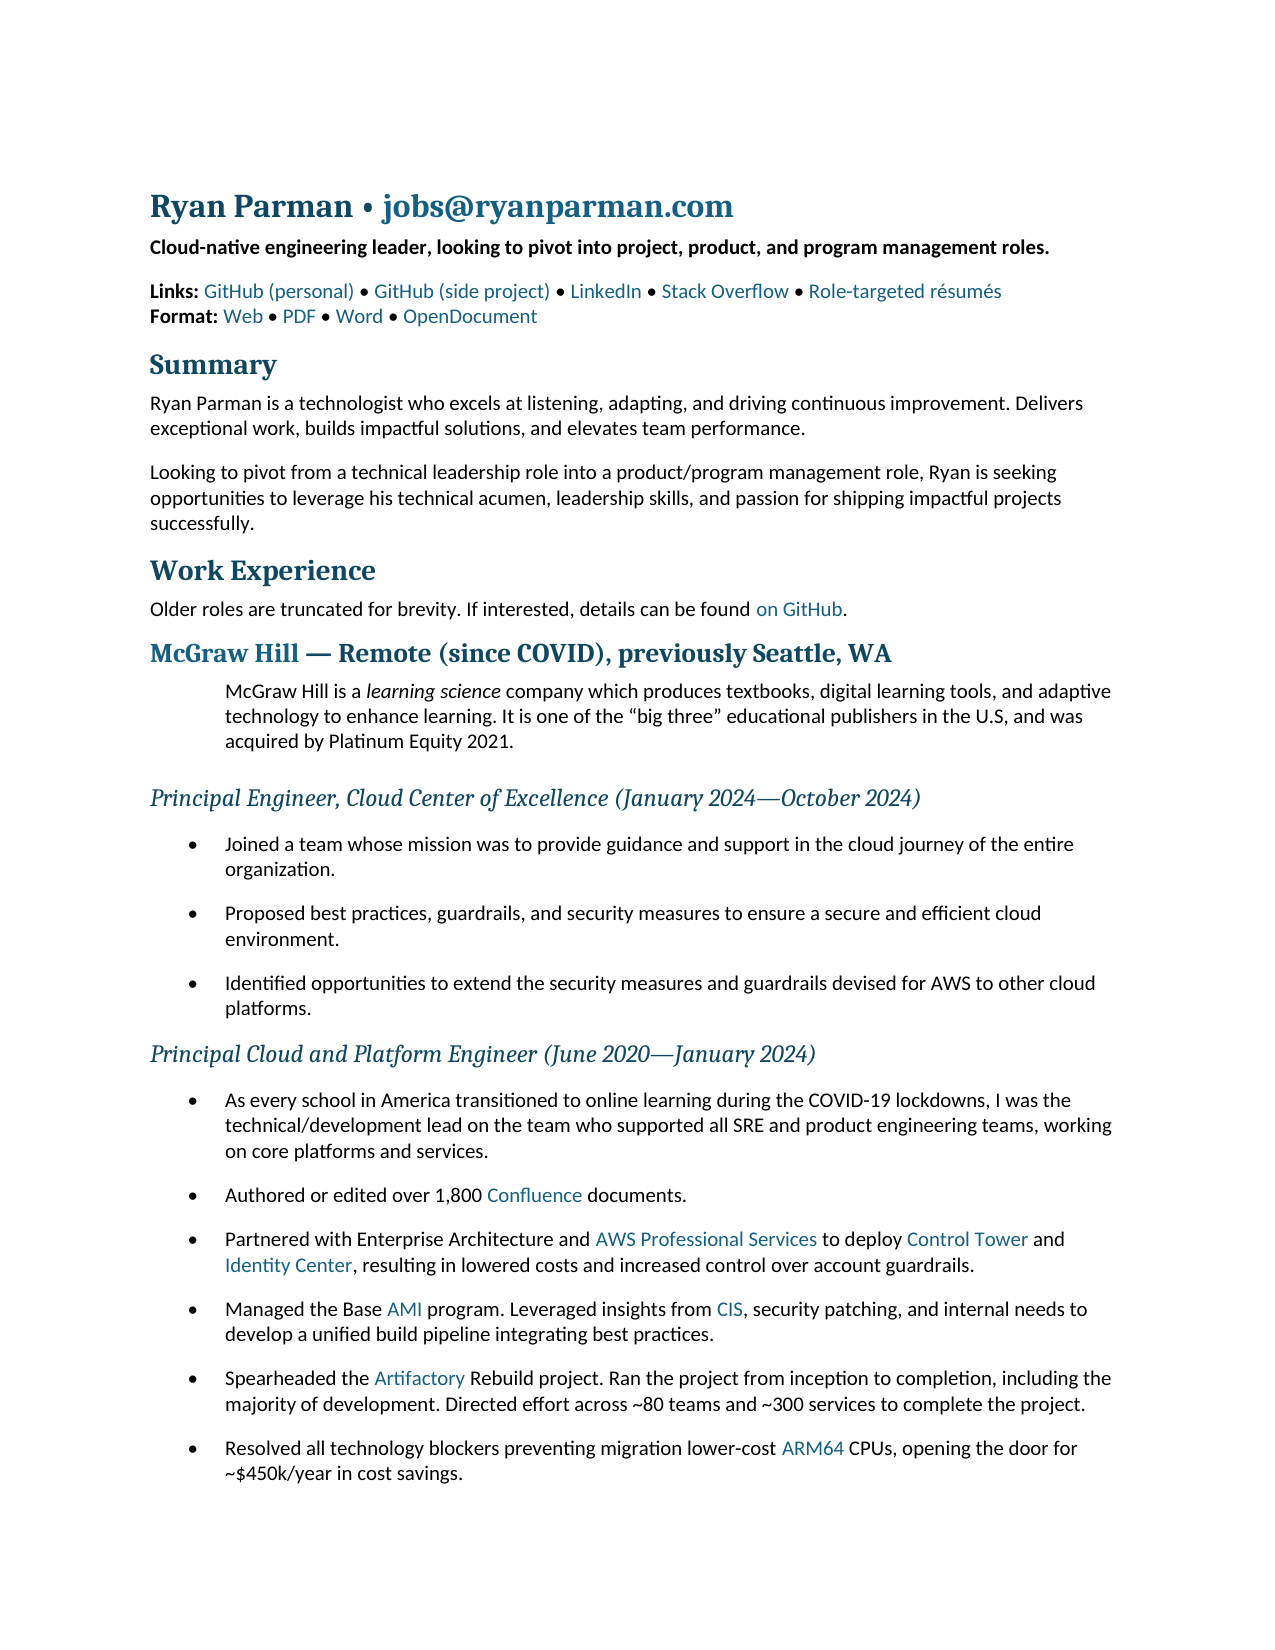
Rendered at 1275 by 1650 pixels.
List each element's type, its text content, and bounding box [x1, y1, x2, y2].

text Looking to pivot from a technical leadership role into a product/program management role, Ryan is seeking opportunities to leverage his technical acumen, leadership skills, and passion for shipping impactful projects successfully. [150, 459, 1125, 536]
subtitle Principal Engineer, Cloud Center of Excellence (January 2024—October 2024) [150, 783, 1125, 812]
subtitle Principal Cloud and Platform Engineer (June 2020—January 2024) [150, 1040, 1125, 1068]
subtitle Summary [150, 348, 1125, 381]
text Cloud-native engineering leader, looking to pivot into project, product, and program management roles. [150, 234, 1125, 259]
text Older roles are truncated for brevity. If interested, details can be found on GitHub. [150, 596, 1125, 622]
text Ryan Parman is a technologist who excels at listening, adapting, and driving continuous improvement. Delivers exceptional work, builds impactful solutions, and elevates team performance. [150, 390, 1125, 441]
list Spearheaded the Artifactory Rebuild project. Ran the project from inception to completion, including the majority of development. Directed effort across ~80 teams and ~300 services to complete the project. [187, 1366, 1125, 1416]
list Authored or edited over 1,800 Confluence documents. [187, 1182, 1125, 1208]
subtitle Ryan Parman • jobs@ryanparman.com [150, 187, 1125, 226]
list As every school in America transitioned to online learning during the COVID-19 lockdowns, I was the technical/development lead on the team who supported all SRE and product engineering teams, working on core platforms and services. [187, 1087, 1125, 1163]
subtitle McGraw Hill — Remote (since COVID), previously Seattle, WA [150, 638, 1125, 669]
list Proposed best practices, guardrails, and security measures to ensure a secure and efficient cloud environment. [187, 901, 1125, 951]
list Identified opportunities to extend the security measures and guardrails devised for AWS to other cloud platforms. [187, 970, 1125, 1021]
list Managed the Base AMI program. Leveraged insights from CIS, security patching, and internal needs to develop a unified build pipeline integrating best practices. [187, 1296, 1125, 1347]
text Links: GitHub (personal) • GitHub (side project) • LinkedIn • Stack Overflow • Role-targeted résumés Format: Web • PDF • Word • OpenDocument [150, 278, 1125, 329]
list Joined a team whose mission was to provide guidance and support in the cloud journey of the entire organization. [187, 831, 1125, 882]
text McGraw Hill is a learning science company which produces textbooks, digital learning tools, and adaptive technology to enhance learning. It is one of the “big three” educational publishers in the U.S, and was acquired by Platinum Equity 2021. [225, 678, 1125, 754]
subtitle Work Experience [150, 554, 1125, 588]
list Partnered with Enterprise Architecture and AWS Professional Services to deploy Control Tower and Identity Center, resulting in lowered costs and increased control over account guardrails. [187, 1226, 1125, 1277]
list Resolved all technology blockers preventing migration lower-cost ARM64 CPUs, opening the door for ~$450k/year in cost savings. [187, 1435, 1125, 1486]
